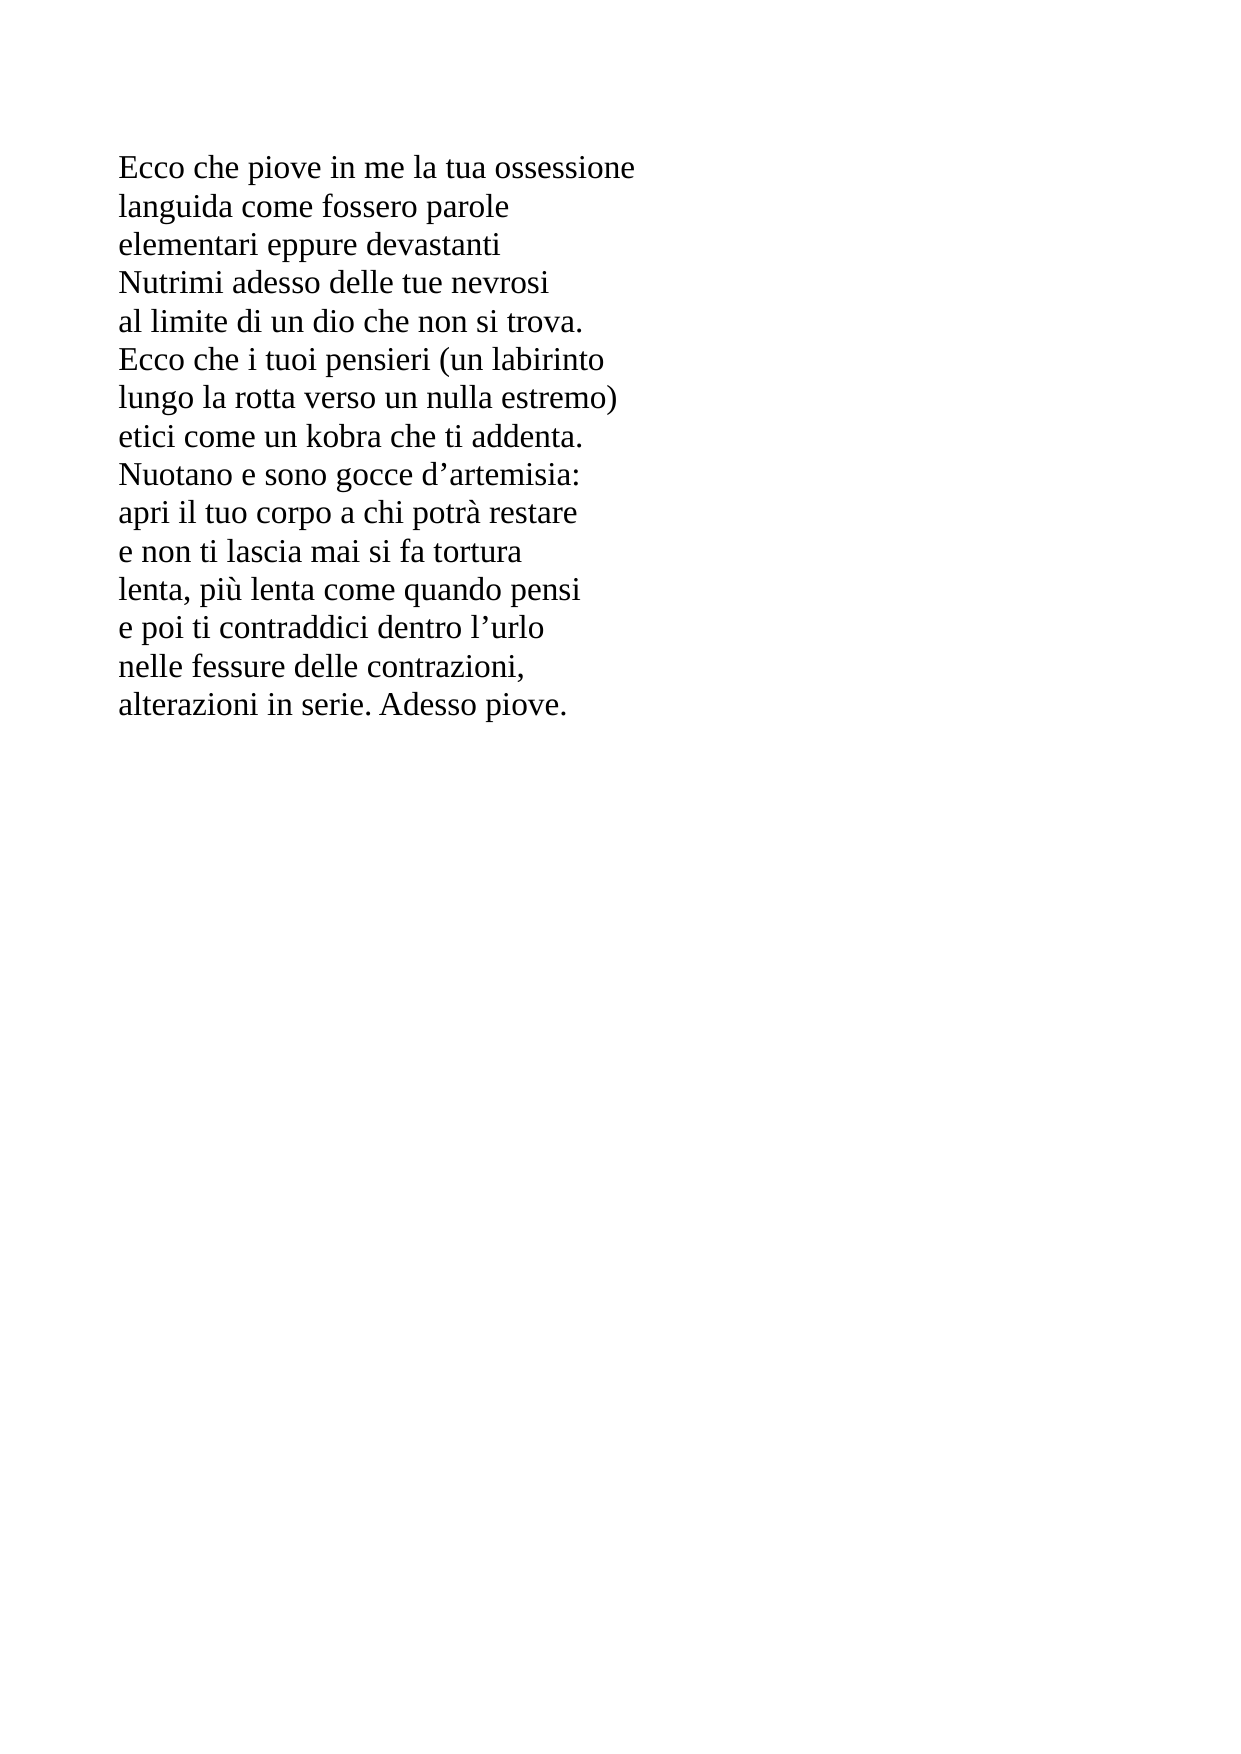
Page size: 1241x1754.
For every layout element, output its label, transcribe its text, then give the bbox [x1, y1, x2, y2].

text nelle fessure delle contrazioni, [118, 646, 1122, 684]
text Nuotano e sono gocce d’artemisia: [118, 454, 1122, 493]
text al limite di un dio che non si trova. [118, 301, 1122, 339]
text Ecco che i tuoi pensieri (un labirinto [118, 339, 1122, 378]
text e poi ti contraddici dentro l’urlo [118, 608, 1122, 646]
text alterazioni in serie. Adesso piove. [118, 684, 1122, 723]
text elementari eppure devastanti [118, 224, 1122, 263]
text Nutrimi adesso delle tue nevrosi [118, 263, 1122, 301]
text e non ti lascia mai si fa tortura [118, 531, 1122, 569]
text languida come fossero parole [118, 186, 1122, 224]
text lenta, più lenta come quando pensi [118, 569, 1122, 608]
text apri il tuo corpo a chi potrà restare [118, 493, 1122, 531]
text etici come un kobra che ti addenta. [118, 416, 1122, 454]
text Ecco che piove in me la tua ossessione [118, 148, 1122, 186]
text lungo la rotta verso un nulla estremo) [118, 378, 1122, 416]
